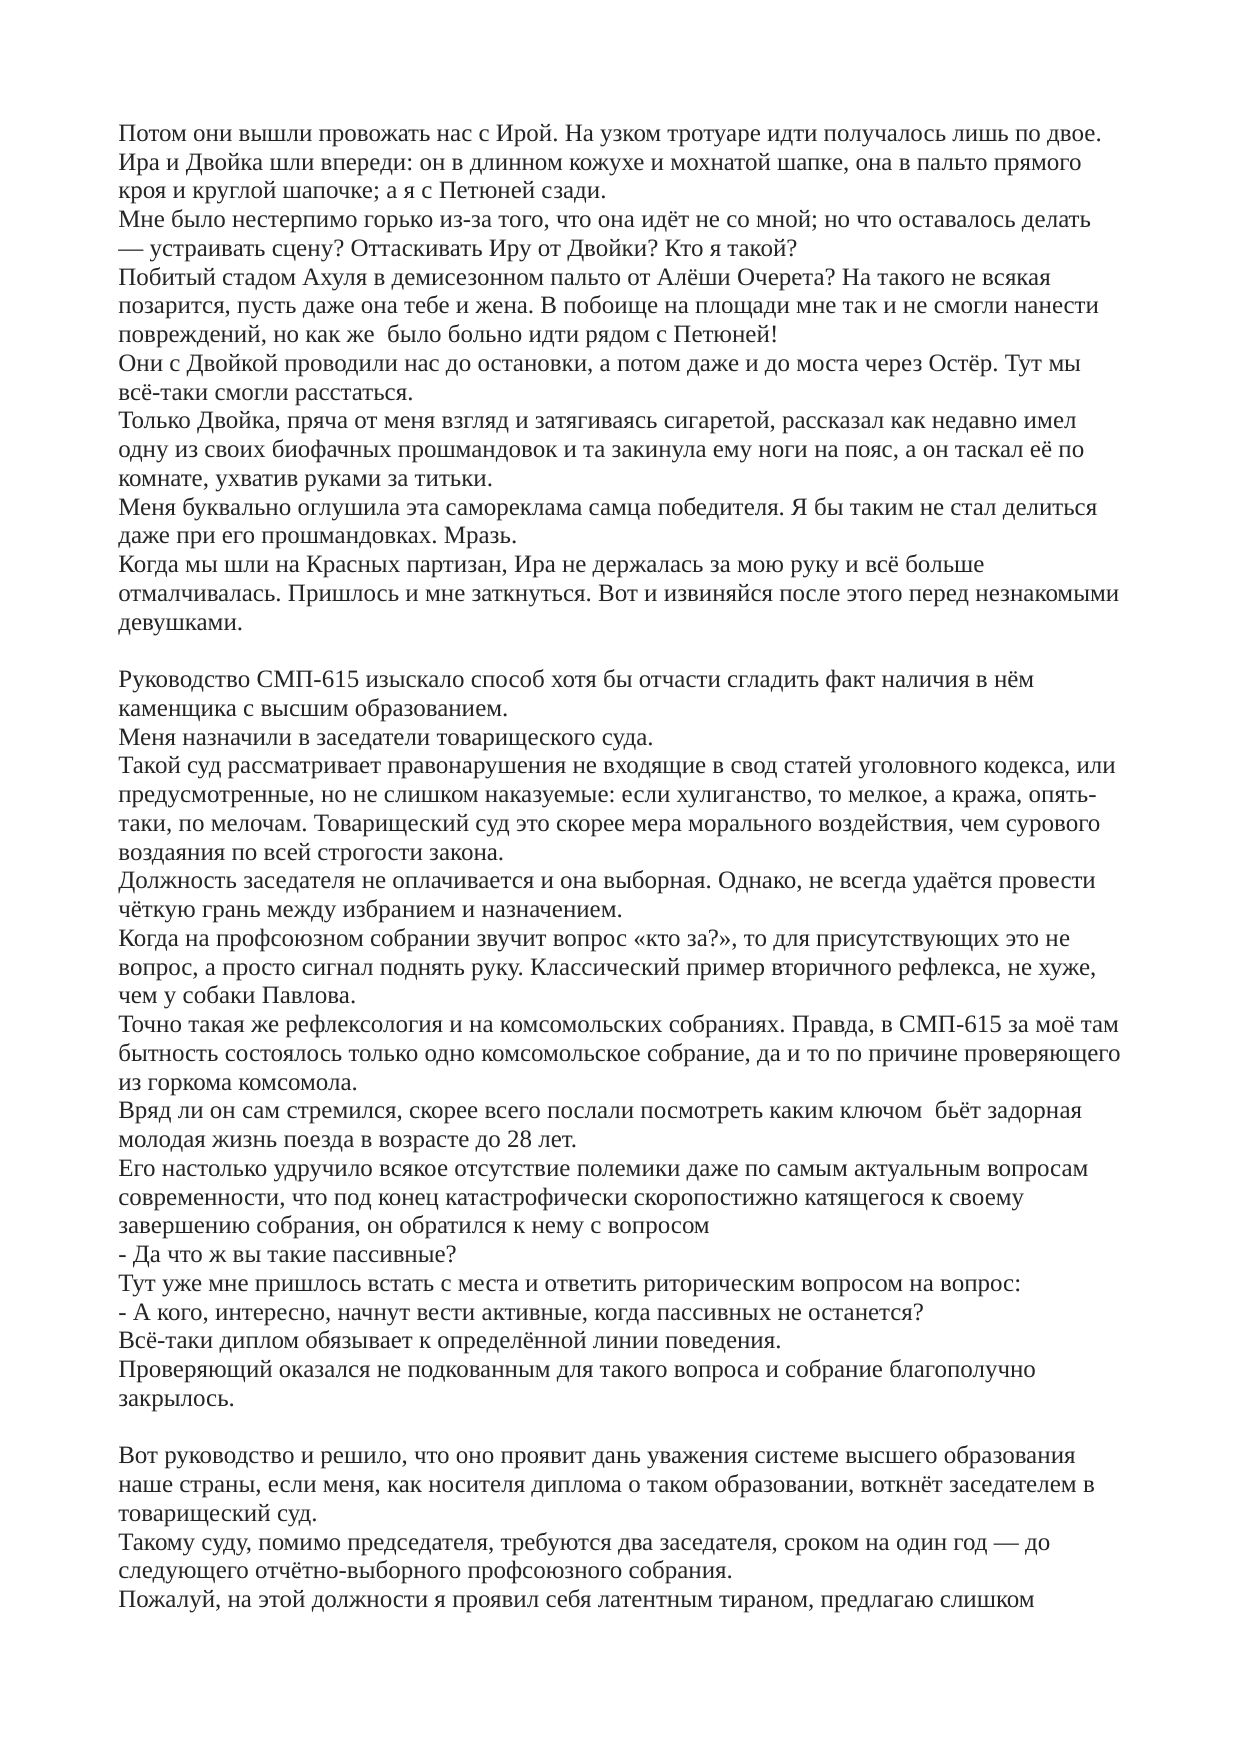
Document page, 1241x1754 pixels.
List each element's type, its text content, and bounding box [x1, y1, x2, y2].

text Такой суд рассматривает правонарушения не входящие в свод статей уголовного кодекса, или предусмотренные, но не слишком наказуемые: если хулиганство, то мелкое, а кража, опять-таки, по мелочам. Товарищеский суд это скорее мера морального воздействия, чем сурового воздаяния по всей строгости закона. [118, 751, 1122, 866]
text Потом они вышли провожать нас с Ирой. На узком тротуаре идти получалось лишь по двое. Ира и Двойка шли впереди: он в длинном кожухе и мохнатой шапке, она в пальто прямого кроя и круглой шапочке; а я с Петюней сзади. [118, 118, 1122, 204]
text Должность заседателя не оплачивается и она выборная. Однако, не всегда удаётся провести чёткую грань между избранием и назначением. [118, 866, 1122, 923]
text Вот руководство и решило, что оно проявит дань уважения системе высшего образования наше страны, если меня, как носителя диплома о таком образовании, воткнёт заседателем в товарищеский суд. [118, 1441, 1122, 1527]
text Тут уже мне пришлось встать с места и ответить риторическим вопросом на вопрос: [118, 1268, 1122, 1297]
text - А кого, интересно, начнут вести активные, когда пассивных не останется? [118, 1297, 1122, 1326]
text Меня буквально оглушила эта самореклама самца победителя. Я бы таким не стал делиться даже при его прошмандовках. Мразь. [118, 492, 1122, 549]
text Меня назначили в заседатели товарищеского суда. [118, 722, 1122, 751]
text Мне было нестерпимо горько из-за того, что она идёт не со мной; но что оставалось делать — устраивать сцену? Оттаскивать Иру от Двойки? Кто я такой? [118, 204, 1122, 262]
text Всё-таки диплом обязывает к определённой линии поведения. [118, 1326, 1122, 1354]
text Руководство СМП-615 изыскало способ хотя бы отчасти сгладить факт наличия в нём каменщика с высшим образованием. [118, 664, 1122, 722]
text Вряд ли он сам стремился, скорее всего послали посмотреть каким ключом бьёт задорная молодая жизнь поезда в возрасте до 28 лет. [118, 1096, 1122, 1153]
text Такому суду, помимо председателя, требуются два заседателя, сроком на один год — до следующего отчётно-выборного профсоюзного собрания. [118, 1527, 1122, 1584]
text Побитый стадом Ахуля в демисезонном пальто от Алёши Очерета? На такого не всякая позарится, пусть даже она тебе и жена. В побоище на площади мне так и не смогли нанести повреждений, но как же было больно идти рядом с Петюней! [118, 262, 1122, 348]
text Пожалуй, на этой должности я проявил себя латентным тираном, предлагаю слишком [118, 1584, 1122, 1613]
text - Да что ж вы такие пассивные? [118, 1239, 1122, 1268]
text Точно такая же рефлексология и на комсомольских собраниях. Правда, в СМП-615 за моё там бытность состоялось только одно комсомольское собрание, да и то по причине проверяющего из горкома комсомола. [118, 1009, 1122, 1096]
text Они с Двойкой проводили нас до остановки, а потом даже и до моста через Остёр. Тут мы всё-таки смогли расстаться. [118, 348, 1122, 406]
text Проверяющий оказался не подкованным для такого вопроса и собрание благополучно закрылось. [118, 1354, 1122, 1412]
text Когда на профсоюзном собрании звучит вопрос «кто за?», то для присутствующих это не вопрос, а просто сигнал поднять руку. Классический пример вторичного рефлекса, не хуже, чем у собаки Павлова. [118, 923, 1122, 1009]
text Его настолько удручило всякое отсутствие полемики даже по самым актуальным вопросам современности, что под конец катастрофически скоропостижно катящегося к своему завершению собрания, он обратился к нему с вопросом [118, 1153, 1122, 1239]
text Только Двойка, пряча от меня взгляд и затягиваясь сигаретой, рассказал как недавно имел одну из своих биофачных прошмандовок и та закинула ему ноги на пояс, а он таскал её по комнате, ухватив руками за титьки. [118, 406, 1122, 492]
text Когда мы шли на Красных партизан, Ира не держалась за мою руку и всё больше отмалчивалась. Пришлось и мне заткнуться. Вот и извиняйся после этого перед незнакомыми девушками. [118, 549, 1122, 636]
